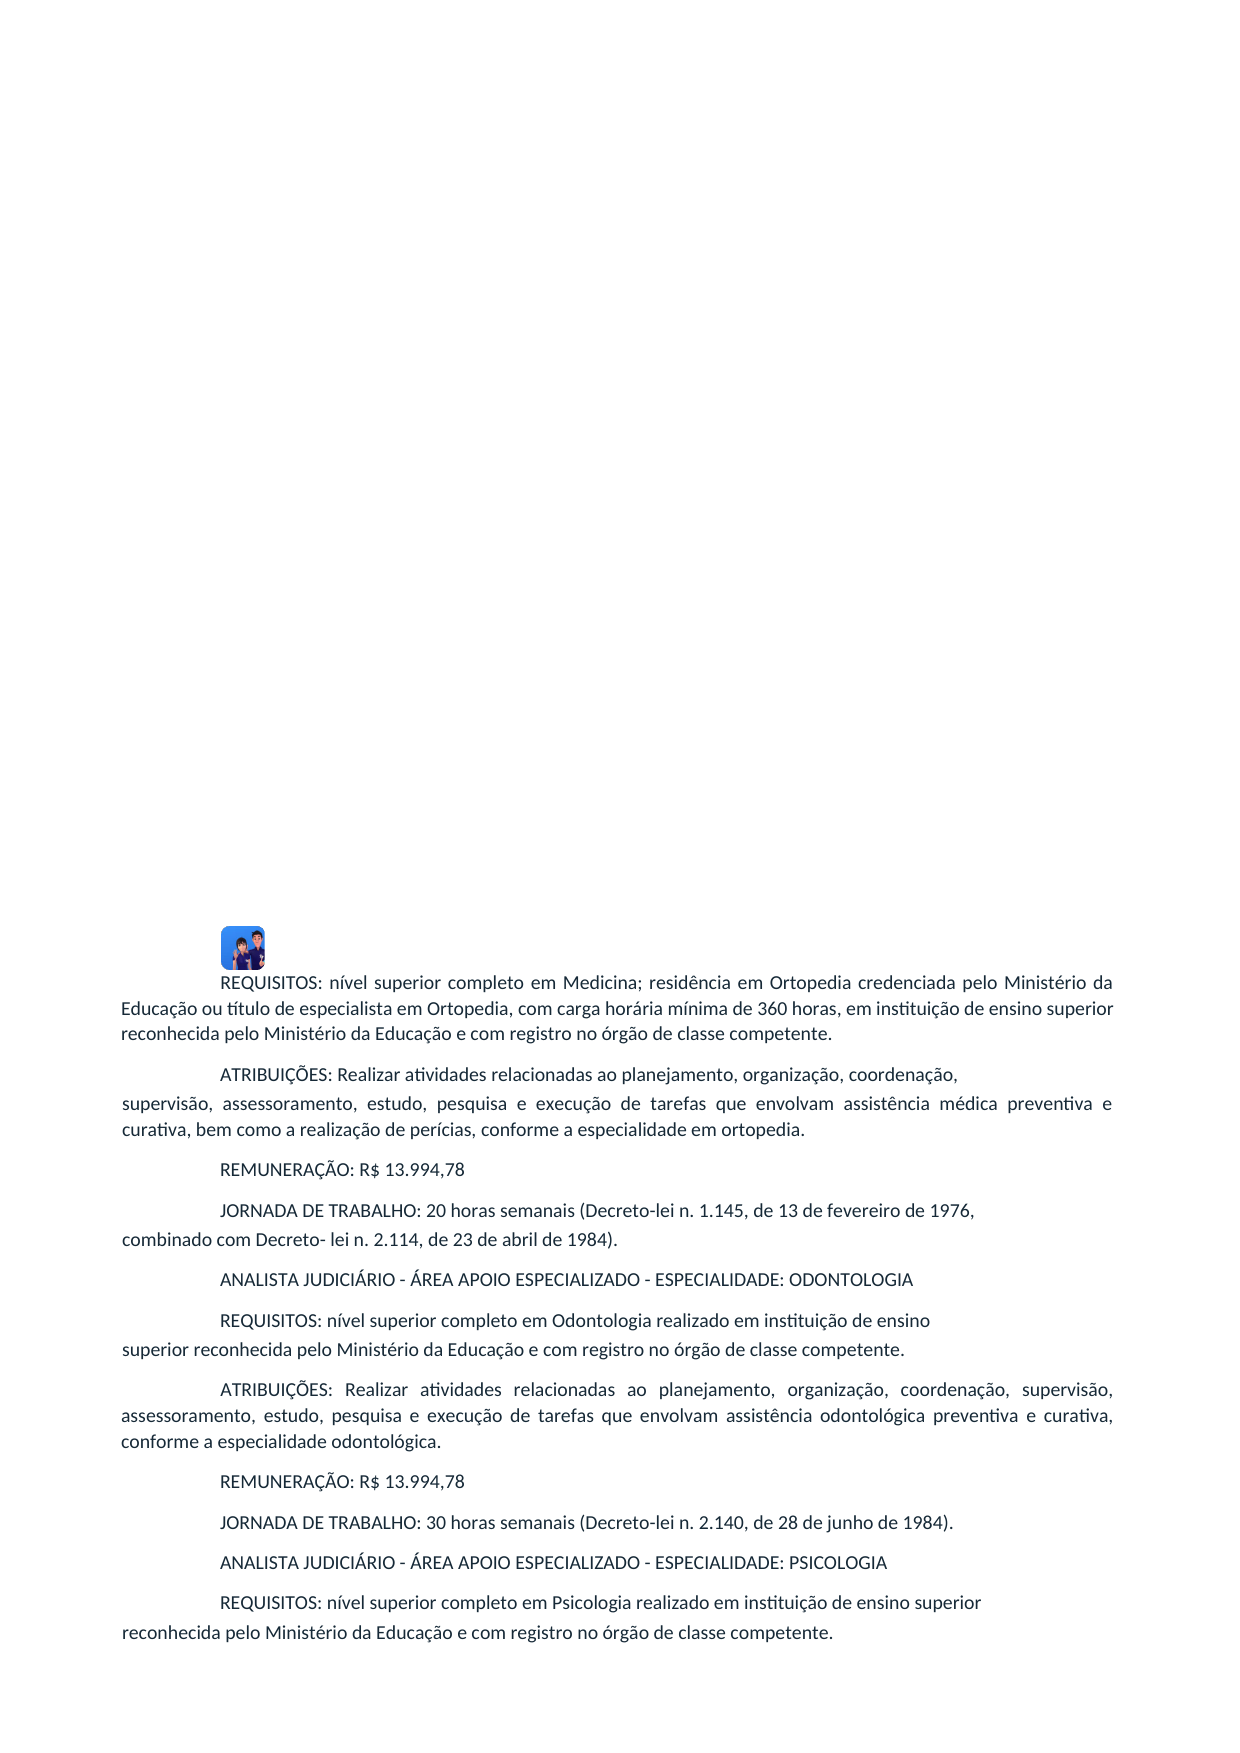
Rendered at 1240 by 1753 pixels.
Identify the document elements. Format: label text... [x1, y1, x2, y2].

text superior reconhecida pelo Ministério da Educação e com registro no órgão de classe competente. [122, 1337, 1115, 1361]
text JORNADA DE TRABALHO: 20 horas semanais (Decreto-lei n. 1.145, de 13 de fevereiro de 1976, [220, 1198, 1115, 1222]
text REQUISITOS: nível superior completo em Medicina; residência em Ortopedia credenciada pelo Ministério da Educação ou título de especialista em Ortopedia, com carga horária mínima de 360 horas, em instituição de ensino superior reconhecida pelo Ministério da Educação e com registro no órgão de classe competente. [121, 970, 1115, 1046]
text ANALISTA JUDICIÁRIO - ÁREA APOIO ESPECIALIZADO - ESPECIALIDADE: PSICOLOGIA [220, 1550, 1115, 1574]
text ATRIBUIÇÕES: Realizar atividades relacionadas ao planejamento, organização, coordenação, [220, 1062, 1115, 1086]
text JORNADA DE TRABALHO: 30 horas semanais (Decreto-lei n. 2.140, de 28 de junho de 1984). [220, 1510, 1115, 1534]
text supervisão, assessoramento, estudo, pesquisa e execução de tarefas que envolvam assistência médica preventiva e curativa, bem como a realização de perícias, conforme a especialidade em ortopedia. [122, 1091, 1115, 1141]
text combinado com Decreto- lei n. 2.114, de 23 de abril de 1984). [122, 1227, 1115, 1251]
text REQUISITOS: nível superior completo em Odontologia realizado em instituição de ensino [220, 1308, 1115, 1332]
text REMUNERAÇÃO: R$ 13.994,78 [220, 1469, 1115, 1494]
text ATRIBUIÇÕES: Realizar atividades relacionadas ao planejamento, organização, coordenação, supervisão, assessoramento, estudo, pesquisa e execução de tarefas que envolvam assistência odontológica preventiva e curativa, conforme a especialidade odontológica. [121, 1378, 1115, 1453]
text REMUNERAÇÃO: R$ 13.994,78 [220, 1157, 1115, 1182]
text ANALISTA JUDICIÁRIO - ÁREA APOIO ESPECIALIZADO - ESPECIALIDADE: ODONTOLOGIA [220, 1267, 1115, 1292]
text reconhecida pelo Ministério da Educação e com registro no órgão de classe competente. [122, 1620, 1115, 1644]
text REQUISITOS: nível superior completo em Psicologia realizado em instituição de ensino superior [220, 1591, 1115, 1615]
